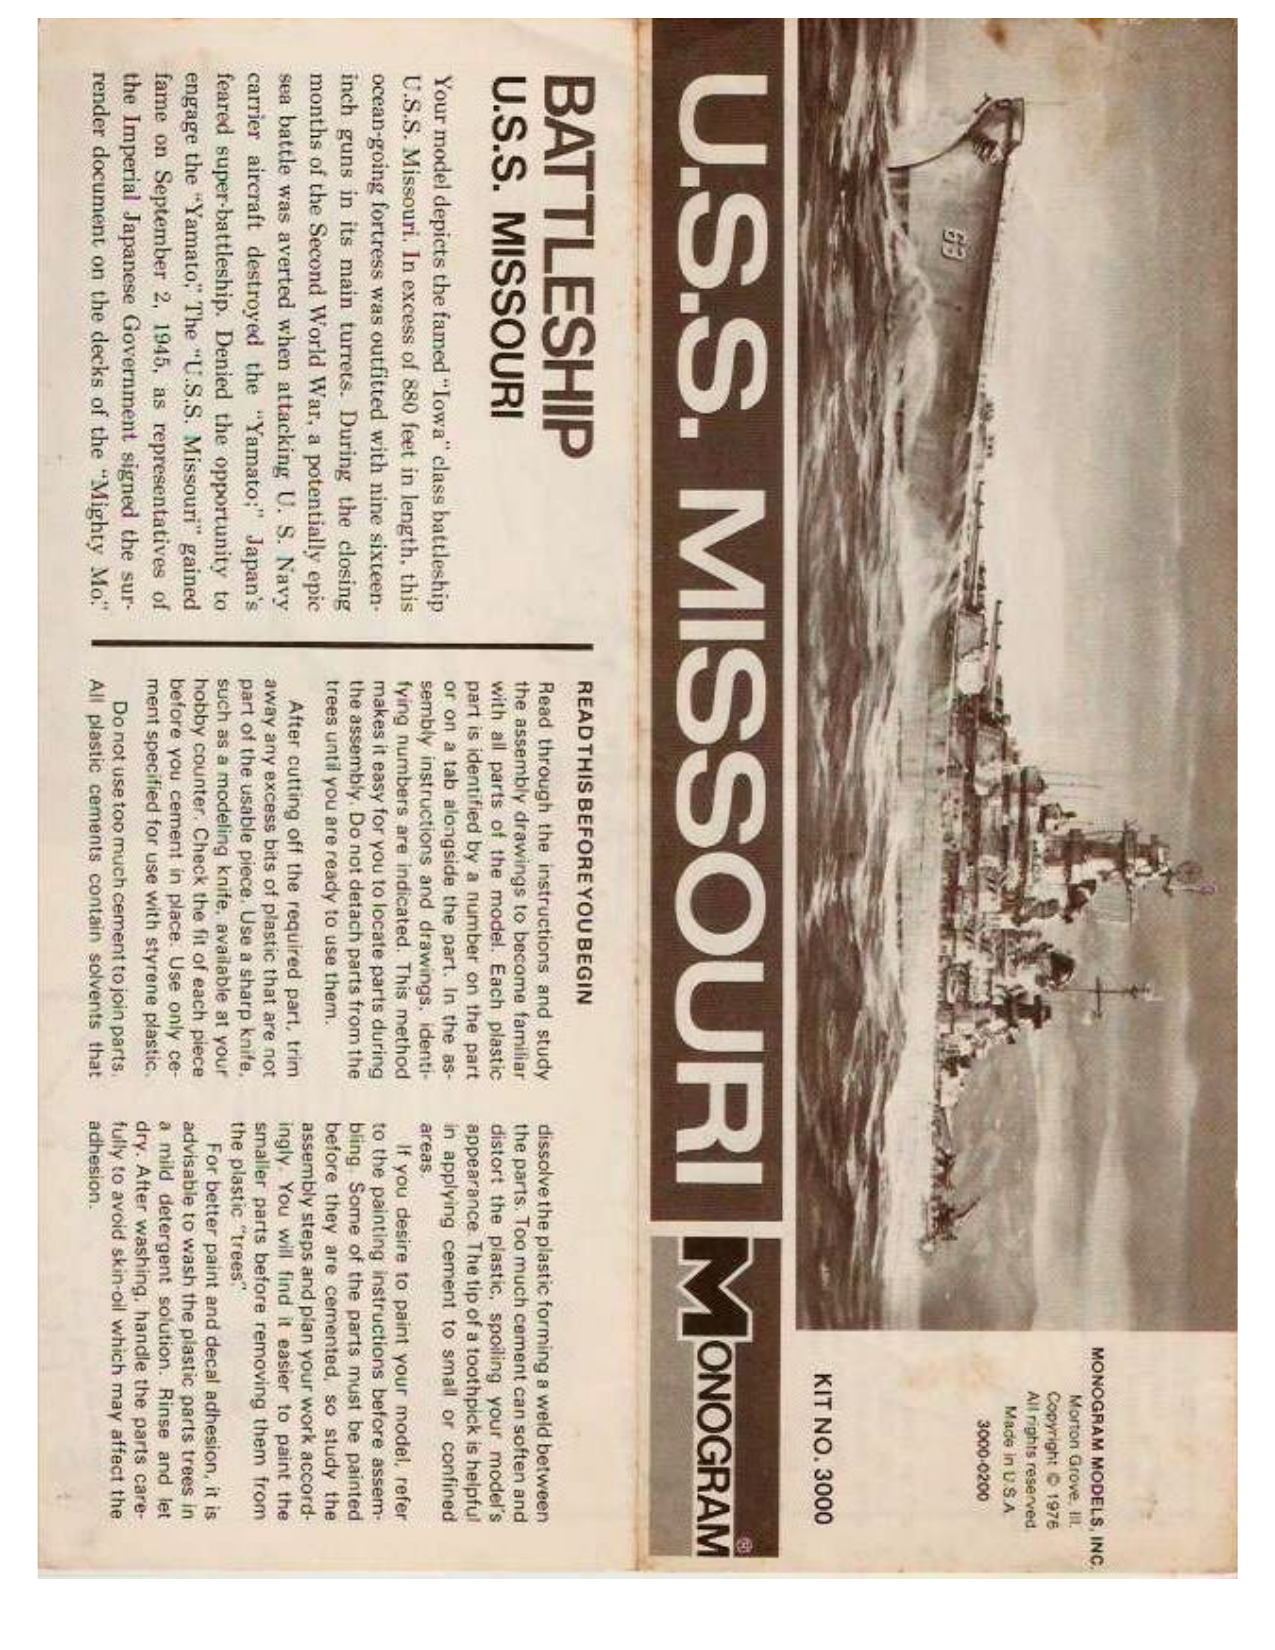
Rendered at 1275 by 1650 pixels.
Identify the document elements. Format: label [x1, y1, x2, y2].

picture [37, 18, 1238, 1579]
